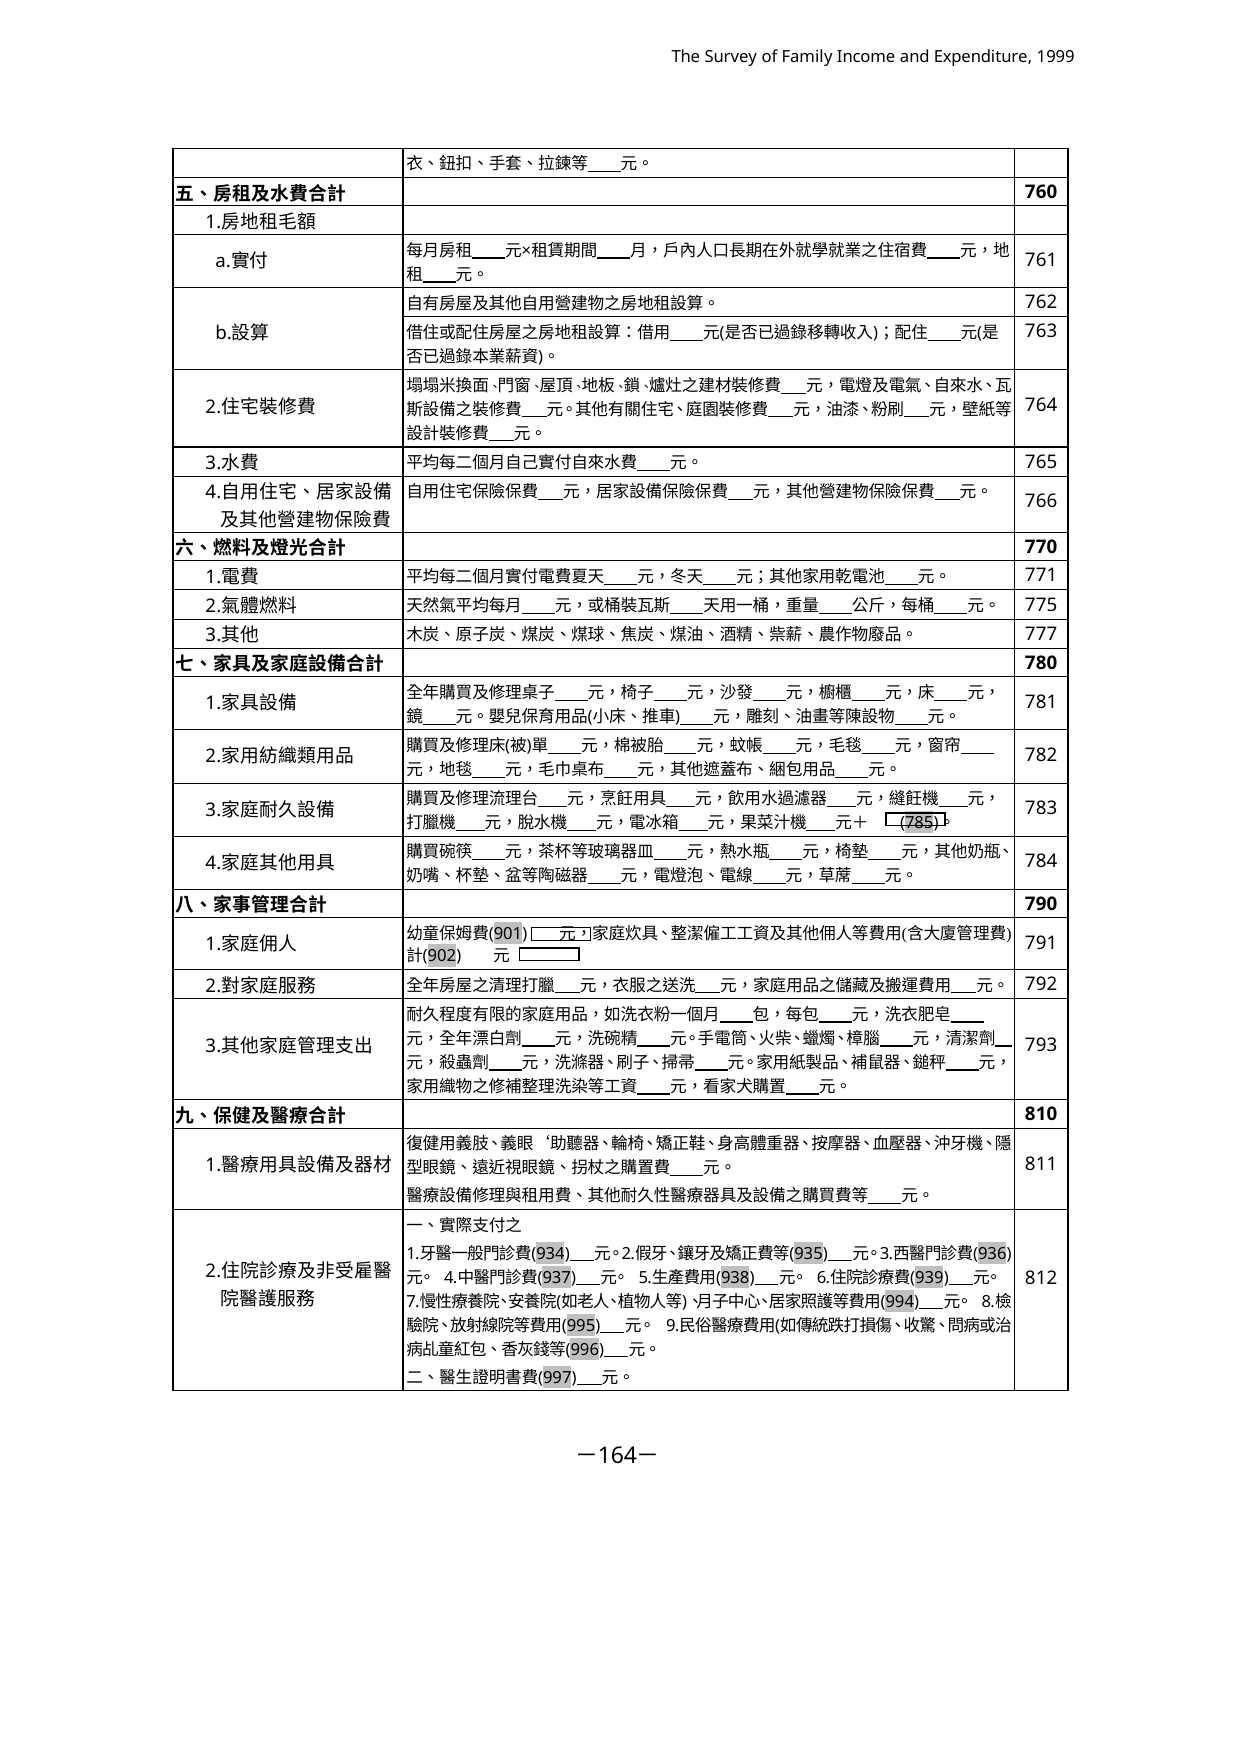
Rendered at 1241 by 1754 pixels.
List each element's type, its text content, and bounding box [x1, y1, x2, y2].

table_cell 775 [1015, 590, 1067, 618]
table_cell 1.醫療用具設備及器材 [174, 1129, 402, 1209]
table_cell 3.其他 [174, 620, 402, 648]
table_cell 3.其他家庭管理支出 [174, 999, 402, 1099]
table_cell 自有房屋及其他自用營建物之房地租設算。 [404, 288, 1014, 316]
table_cell 811 [1015, 1129, 1067, 1209]
table_cell 762 [1015, 288, 1067, 316]
table_cell 792 [1015, 970, 1067, 998]
table_cell 幼童保姆費(901) 元，家庭炊具、整潔僱工工資及其他佣人等費用(含大廈管理費)計(902) 元 [404, 918, 1014, 969]
table_cell 塌塌米換面、門窗、屋頂、地板、鎖、爐灶之建材裝修費 元，電燈及電氣、自來水、瓦斯設備之裝修費 元。其他有關住宅、庭園裝修費 元，油漆、粉刷 元，壁紙等設計裝修費 元。 [404, 370, 1014, 446]
table_cell [404, 890, 1014, 917]
table_cell 平均每二個月自己實付自來水費 元。 [404, 448, 1014, 476]
table_cell 780 [1015, 649, 1067, 676]
table_cell [1015, 206, 1067, 234]
table_cell [404, 178, 1014, 205]
table_cell 2.氣體燃料 [174, 590, 402, 618]
table_cell 購買及修理床(被)單 元，棉被胎 元，蚊帳 元，毛毯 元，窗帘 元，地毯 元，毛巾桌布 元，其他遮蓋布、綑包用品 元。 [404, 730, 1014, 782]
table_cell 3.水費 [174, 448, 402, 476]
table_cell 766 [1015, 477, 1067, 532]
table_cell [404, 533, 1014, 560]
table_cell [174, 288, 402, 316]
table_cell 793 [1015, 999, 1067, 1099]
table_cell 九、保健及醫療合計 [174, 1100, 402, 1128]
table_cell [404, 1100, 1014, 1128]
table_cell 全年房屋之清理打臘 元，衣服之送洗 元，家庭用品之儲藏及搬運費用 元。 [404, 970, 1014, 998]
table_cell 復健用義肢、義眼‘助聽器、輪椅、矯正鞋、身高體重器、按摩器、血壓器、沖牙機、隱型眼鏡、遠近視眼鏡、拐杖之購置費 元。 醫療設備修理與租用費、其他耐久性醫療器具及設備之購買費等 元。 [404, 1129, 1014, 1209]
table_cell 783 [1015, 784, 1067, 836]
table_cell 每月房租 元×租賃期間 月，戶內人口長期在外就學就業之住宿費 元，地租 元。 [404, 235, 1014, 287]
table_cell [1015, 149, 1067, 177]
table_cell 購買及修理流理台 元，烹飪用具 元，飲用水過濾器 元，縫飪機 元，打臘機 元，脫水機 元，電冰箱 元，果菜汁機 元＋ (785)。 [404, 784, 1014, 836]
table_cell [404, 206, 1014, 234]
table_cell 763 [1015, 317, 1067, 369]
table_cell 六、燃料及燈光合計 [174, 533, 402, 560]
table_cell 七、家具及家庭設備合計 [174, 649, 402, 676]
table_cell 764 [1015, 370, 1067, 446]
table_cell 五、房租及水費合計 [174, 178, 402, 205]
table_cell 790 [1015, 890, 1067, 917]
table_cell 777 [1015, 620, 1067, 648]
table_cell 791 [1015, 918, 1067, 969]
table_cell 770 [1015, 533, 1067, 560]
table_cell 765 [1015, 448, 1067, 476]
table_cell 1.房地租毛額 [174, 206, 402, 234]
table_cell 耐久程度有限的家庭用品，如洗衣粉一個月 包，每包 元，洗衣肥皂 元，全年漂白劑 元，洗碗精 元。手電筒、火柴、蠟燭、樟腦 元，清潔劑 元，殺蟲劑 元，洗滌器、刷子、掃帚 元。家用紙製品、補鼠器、鎚秤 元，家用織物之修補整理洗染等工資 元，看家犬購置 元。 [404, 999, 1014, 1099]
table_cell 衣、鈕扣、手套、拉鍊等 元。 [404, 149, 1014, 177]
table_cell 2.住宅裝修費 [174, 370, 402, 446]
table_cell 760 [1015, 178, 1067, 205]
table_cell [174, 149, 402, 177]
table_cell 1.電費 [174, 561, 402, 589]
table_cell 4.家庭其他用具 [174, 837, 402, 889]
table_cell a.實付 [174, 235, 402, 287]
table_cell 八、家事管理合計 [174, 890, 402, 917]
table_cell 平均每二個月實付電費夏天 元，冬天 元；其他家用乾電池 元。 [404, 561, 1014, 589]
table_cell 761 [1015, 235, 1067, 287]
table_cell 1.家具設備 [174, 677, 402, 729]
table_cell 812 [1015, 1210, 1067, 1390]
table_cell 782 [1015, 730, 1067, 782]
table_cell 2.住院診療及非受雇醫院醫護服務 [174, 1210, 402, 1390]
table_cell 購買碗筷 元，茶杯等玻璃器皿 元，熱水瓶 元，椅墊 元，其他奶瓶、奶嘴、杯墊、盆等陶磁器 元，電燈泡、電線 元，草蓆 元。 [404, 837, 1014, 889]
table_cell 全年購買及修理桌子 元，椅子 元，沙發 元，櫥櫃 元，床 元，鏡 元。嬰兒保育用品(小床、推車) 元，雕刻、油畫等陳設物 元。 [404, 677, 1014, 729]
table_cell 天然氣平均每月 元，或桶裝瓦斯 天用一桶，重量 公斤，每桶 元。 [404, 590, 1014, 618]
table_cell 借住或配住房屋之房地租設算：借用 元(是否已過錄移轉收入)；配住 元(是否已過錄本業薪資)。 [404, 317, 1014, 369]
table_cell 1.家庭佣人 [174, 918, 402, 969]
table_cell 2.對家庭服務 [174, 970, 402, 998]
table_cell 810 [1015, 1100, 1067, 1128]
table_cell 771 [1015, 561, 1067, 589]
table_cell 4.自用住宅、居家設備及其他營建物保險費 [174, 477, 402, 532]
table_cell 784 [1015, 837, 1067, 889]
table_cell 2.家用紡織類用品 [174, 730, 402, 782]
table_cell [404, 649, 1014, 676]
table_cell 781 [1015, 677, 1067, 729]
table_cell 木炭、原子炭、煤炭、煤球、焦炭、煤油、酒精、祡薪、農作物廢品。 [404, 620, 1014, 648]
table_cell 3.家庭耐久設備 [174, 784, 402, 836]
table_cell 一、實際支付之 1.牙醫一般門診費(934) 元。2.假牙、鑲牙及矯正費等(935) 元。3.西醫門診費(936) 元。 4.中醫門診費(937) 元。 5.生產費用(938) 元。 6.住院診療費(939) 元。 7.慢性療養院、安養院(如老人、植物人等)、月子中心、居家照護等費用(994) 元。 8.檢驗院、放射線院等費用(995) 元。 9.民俗醫療費用(如傳統跌打損傷、收驚、問病或治病乩童紅包、香灰錢等(996) 元。 二、醫生證明書費(997) 元。 [404, 1210, 1014, 1390]
table_cell b.設算 [174, 316, 402, 369]
table_cell 自用住宅保險保費 元，居家設備保險保費 元，其他營建物保險保費 元。 [404, 477, 1014, 532]
